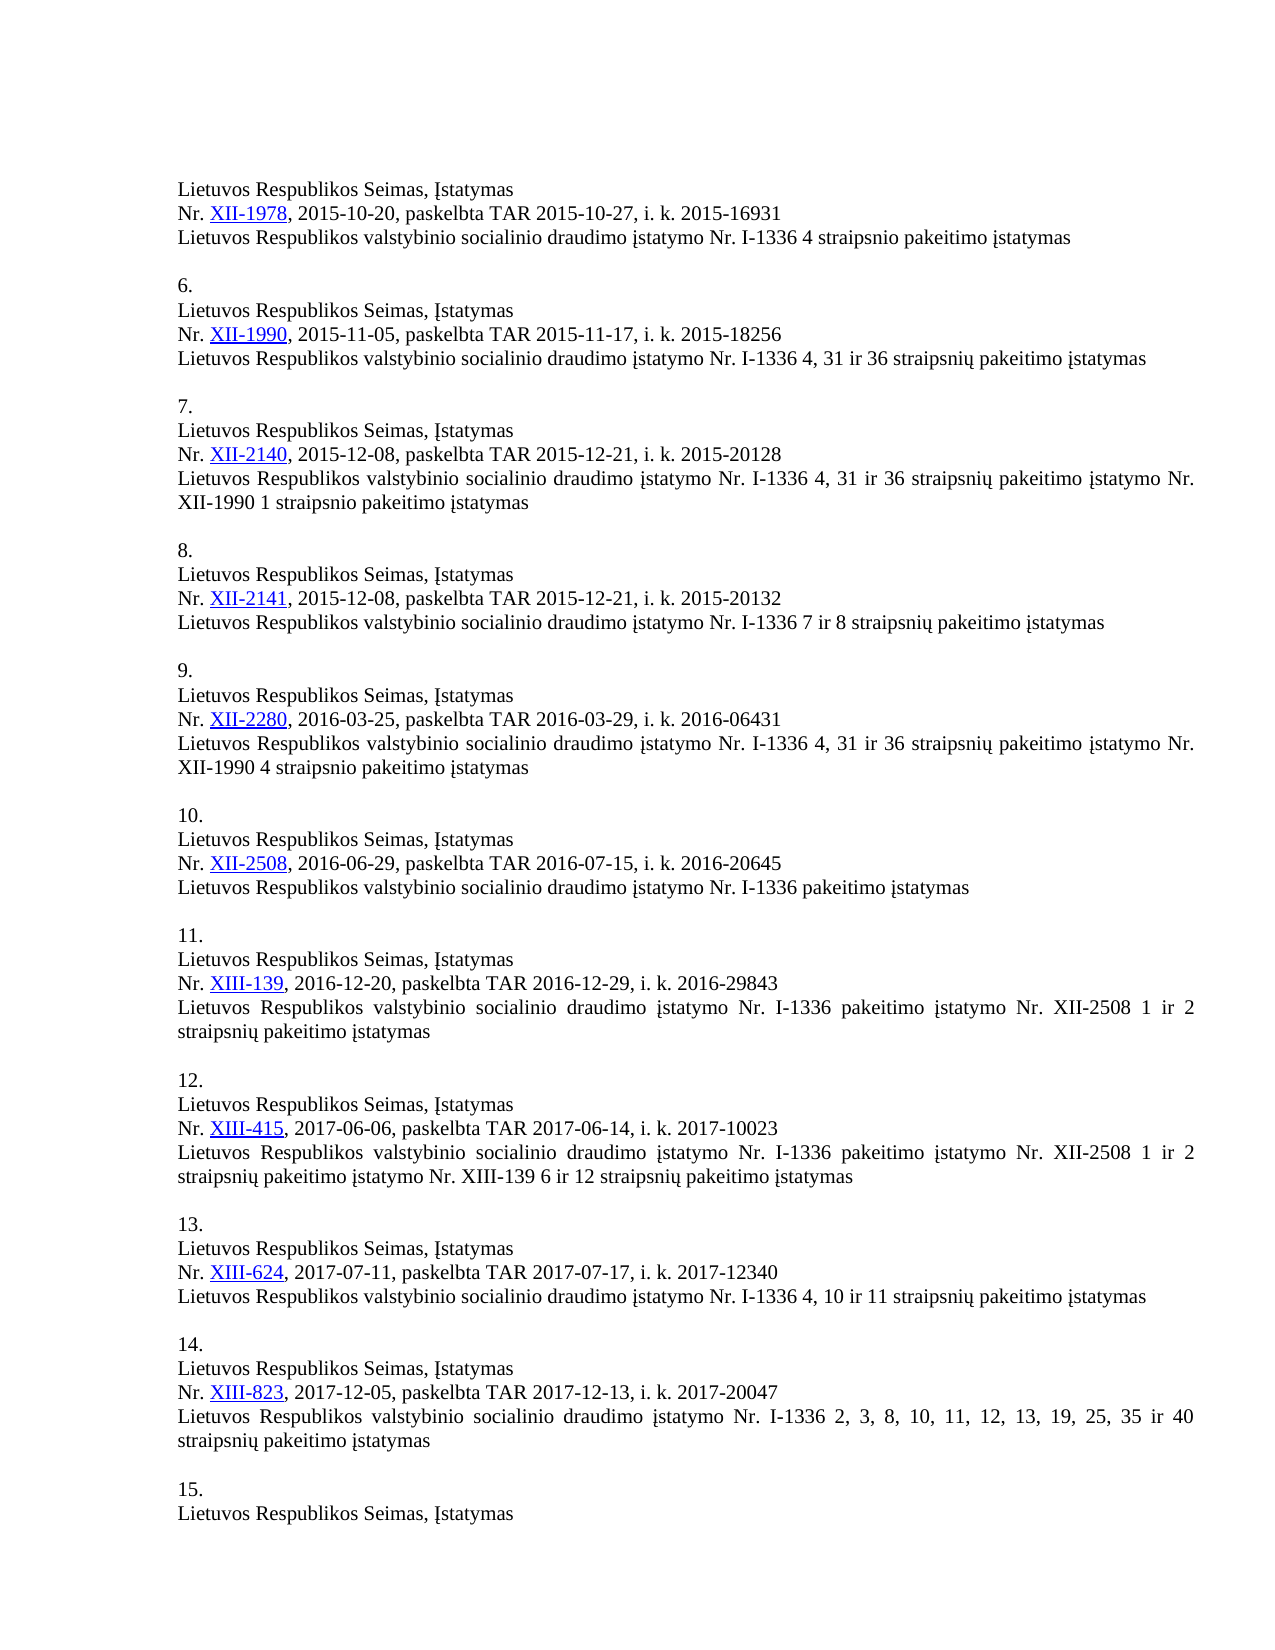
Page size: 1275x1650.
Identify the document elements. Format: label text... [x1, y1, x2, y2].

text 14. [177, 1332, 1196, 1356]
text Nr. XIII-139, 2016-12-20, paskelbta TAR 2016-12-29, i. k. 2016-29843 [177, 971, 1196, 995]
text 10. [177, 803, 1196, 827]
text 11. [177, 923, 1196, 947]
text 13. [177, 1212, 1196, 1236]
text Nr. XII-2140, 2015-12-08, paskelbta TAR 2015-12-21, i. k. 2015-20128 [177, 442, 1196, 466]
text Lietuvos Respublikos Seimas, Įstatymas [177, 177, 1196, 201]
text Lietuvos Respublikos valstybinio socialinio draudimo įstatymo Nr. I-1336 pakeitimo įstatymo Nr. XII-2508 1 ir 2 straipsnių pakeitimo įstatymas [177, 995, 1196, 1043]
text Lietuvos Respublikos Seimas, Įstatymas [177, 1236, 1196, 1260]
text Lietuvos Respublikos Seimas, Įstatymas [177, 1356, 1196, 1380]
text Nr. XII-1990, 2015-11-05, paskelbta TAR 2015-11-17, i. k. 2015-18256 [177, 322, 1196, 346]
text 7. [177, 394, 1196, 418]
text Lietuvos Respublikos Seimas, Įstatymas [177, 562, 1196, 586]
text Lietuvos Respublikos Seimas, Įstatymas [177, 827, 1196, 851]
text Lietuvos Respublikos valstybinio socialinio draudimo įstatymo Nr. I-1336 4, 31 ir 36 straipsnių pakeitimo įstatymas [177, 346, 1196, 370]
text Lietuvos Respublikos valstybinio socialinio draudimo įstatymo Nr. I-1336 7 ir 8 straipsnių pakeitimo įstatymas [177, 610, 1196, 634]
text 9. [177, 658, 1196, 682]
text Nr. XIII-415, 2017-06-06, paskelbta TAR 2017-06-14, i. k. 2017-10023 [177, 1116, 1196, 1140]
text 6. [177, 273, 1196, 297]
text Lietuvos Respublikos valstybinio socialinio draudimo įstatymo Nr. I-1336 pakeitimo įstatymo Nr. XII-2508 1 ir 2 straipsnių pakeitimo įstatymo Nr. XIII-139 6 ir 12 straipsnių pakeitimo įstatymas [177, 1140, 1196, 1188]
text Lietuvos Respublikos valstybinio socialinio draudimo įstatymo Nr. I-1336 4, 31 ir 36 straipsnių pakeitimo įstatymo Nr. XII-1990 4 straipsnio pakeitimo įstatymas [177, 731, 1196, 779]
text Nr. XII-1978, 2015-10-20, paskelbta TAR 2015-10-27, i. k. 2015-16931 [177, 201, 1196, 225]
text Lietuvos Respublikos Seimas, Įstatymas [177, 1092, 1196, 1116]
text 8. [177, 538, 1196, 562]
text Lietuvos Respublikos valstybinio socialinio draudimo įstatymo Nr. I-1336 pakeitimo įstatymas [177, 875, 1196, 899]
text Nr. XIII-823, 2017-12-05, paskelbta TAR 2017-12-13, i. k. 2017-20047 [177, 1380, 1196, 1404]
text Nr. XIII-624, 2017-07-11, paskelbta TAR 2017-07-17, i. k. 2017-12340 [177, 1260, 1196, 1284]
text Lietuvos Respublikos Seimas, Įstatymas [177, 682, 1196, 707]
text Lietuvos Respublikos Seimas, Įstatymas [177, 297, 1196, 322]
text Lietuvos Respublikos valstybinio socialinio draudimo įstatymo Nr. I-1336 4, 31 ir 36 straipsnių pakeitimo įstatymo Nr. XII-1990 1 straipsnio pakeitimo įstatymas [177, 466, 1196, 514]
text 15. [177, 1477, 1196, 1501]
text 12. [177, 1067, 1196, 1092]
text Lietuvos Respublikos valstybinio socialinio draudimo įstatymo Nr. I-1336 4, 10 ir 11 straipsnių pakeitimo įstatymas [177, 1284, 1196, 1308]
text Lietuvos Respublikos Seimas, Įstatymas [177, 418, 1196, 442]
text Nr. XII-2141, 2015-12-08, paskelbta TAR 2015-12-21, i. k. 2015-20132 [177, 586, 1196, 610]
text Lietuvos Respublikos Seimas, Įstatymas [177, 1501, 1196, 1525]
text Nr. XII-2508, 2016-06-29, paskelbta TAR 2016-07-15, i. k. 2016-20645 [177, 851, 1196, 875]
text Lietuvos Respublikos Seimas, Įstatymas [177, 947, 1196, 971]
text Lietuvos Respublikos valstybinio socialinio draudimo įstatymo Nr. I-1336 2, 3, 8, 10, 11, 12, 13, 19, 25, 35 ir 40 straipsnių pakeitimo įstatymas [177, 1404, 1196, 1452]
text Nr. XII-2280, 2016-03-25, paskelbta TAR 2016-03-29, i. k. 2016-06431 [177, 707, 1196, 731]
text Lietuvos Respublikos valstybinio socialinio draudimo įstatymo Nr. I-1336 4 straipsnio pakeitimo įstatymas [177, 225, 1196, 249]
